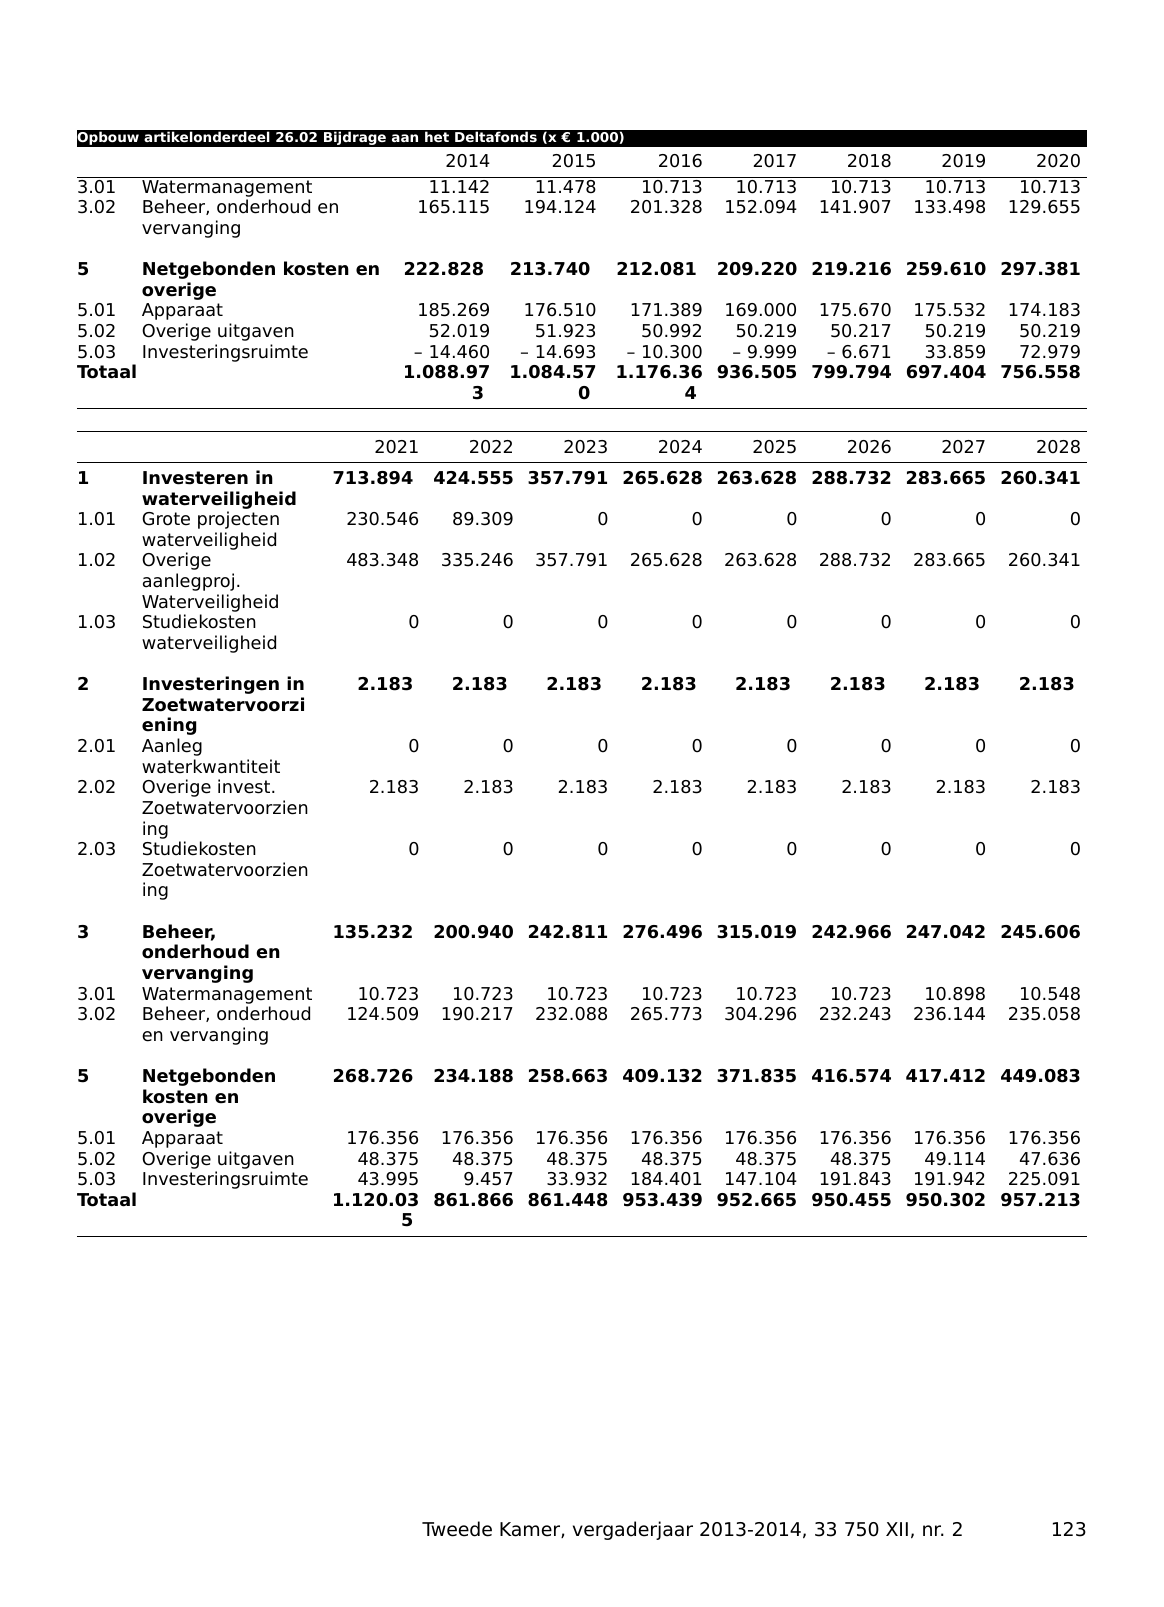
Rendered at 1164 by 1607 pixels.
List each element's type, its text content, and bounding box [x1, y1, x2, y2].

table_cell 50.219 [992, 321, 1087, 342]
table_cell 265.628 [614, 550, 708, 612]
table_cell 184.401 [614, 1169, 708, 1190]
table_cell 230.546 [319, 509, 425, 550]
table_cell Overige uitgaven [136, 321, 390, 342]
table_cell 10.713 [602, 178, 709, 197]
table_cell 225.091 [992, 1169, 1087, 1190]
table_cell Totaal [77, 1190, 319, 1236]
table_cell 2.183 [992, 674, 1087, 736]
table_cell 219.216 [803, 259, 898, 300]
table_cell 10.723 [319, 984, 425, 1004]
table_cell 176.510 [496, 300, 602, 321]
table_cell [520, 654, 614, 674]
table_cell [614, 1045, 708, 1066]
table_cell 10.723 [520, 984, 614, 1004]
table_cell 129.655 [992, 197, 1087, 238]
table_cell 0 [803, 612, 897, 653]
table_cell [496, 239, 602, 259]
table_cell 49.114 [898, 1149, 992, 1169]
table_cell 2.183 [898, 674, 992, 736]
table_cell [425, 1045, 519, 1066]
table_cell [709, 901, 803, 922]
table_cell 234.188 [425, 1066, 519, 1128]
table_cell 200.940 [425, 922, 519, 983]
table_cell 169.000 [709, 300, 803, 321]
table_cell 2.03 [77, 839, 136, 901]
table_cell 176.356 [898, 1128, 992, 1148]
table_cell 0 [992, 509, 1087, 550]
table_cell 2014 [390, 147, 496, 177]
table_cell 191.942 [898, 1169, 992, 1190]
table_cell 191.843 [803, 1169, 897, 1190]
table_cell [520, 1045, 614, 1066]
table_cell 48.375 [614, 1149, 708, 1169]
table_cell Overige aanlegproj. Waterveiligheid [136, 550, 319, 612]
table_cell 3.02 [77, 1004, 136, 1045]
table_cell [898, 1045, 992, 1066]
table_cell 0 [614, 612, 708, 653]
table_cell 10.713 [992, 178, 1087, 197]
table_cell 190.217 [425, 1004, 519, 1045]
table_cell 10.713 [709, 178, 803, 197]
table_cell [614, 901, 708, 922]
table_cell [425, 901, 519, 922]
table_cell 10.548 [992, 984, 1087, 1004]
table_cell [136, 654, 319, 674]
table_cell 936.505 [709, 362, 803, 408]
table_cell 1 [77, 463, 136, 509]
table_cell 0 [803, 736, 897, 777]
table_header 2022 [425, 432, 519, 462]
table_cell 194.124 [496, 197, 602, 238]
table_cell 2015 [496, 147, 602, 177]
table_header 2028 [992, 432, 1087, 462]
table_cell Watermanagement [136, 984, 319, 1004]
table_cell 5.01 [77, 1128, 136, 1148]
table_cell 265.773 [614, 1004, 708, 1045]
table_cell 2016 [602, 147, 709, 177]
table_cell 0 [520, 612, 614, 653]
table_cell 0 [319, 612, 425, 653]
table_cell [992, 1045, 1087, 1066]
table_cell 0 [709, 509, 803, 550]
table_cell 0 [898, 736, 992, 777]
table_cell 0 [898, 509, 992, 550]
table_cell 5.02 [77, 321, 136, 342]
table_cell 315.019 [709, 922, 803, 983]
table_cell 263.628 [709, 463, 803, 509]
table_cell [77, 901, 136, 922]
table_cell 861.866 [425, 1190, 519, 1236]
table_cell 265.628 [614, 463, 708, 509]
table_cell 2.02 [77, 777, 136, 839]
table_cell [319, 654, 425, 674]
table_cell 0 [709, 839, 803, 901]
table_cell 133.498 [898, 197, 992, 238]
table_cell [425, 654, 519, 674]
table_cell 0 [898, 839, 992, 901]
table_cell [602, 239, 709, 259]
table_cell 1.120.035 [319, 1190, 425, 1236]
table_cell 263.628 [709, 550, 803, 612]
table_cell Apparaat [136, 1128, 319, 1148]
table_cell [319, 901, 425, 922]
table_cell 0 [319, 839, 425, 901]
table_cell 260.341 [992, 463, 1087, 509]
table_cell 212.081 [602, 259, 709, 300]
table_cell 176.356 [520, 1128, 614, 1148]
table_cell [803, 901, 897, 922]
table_cell 3 [77, 922, 136, 983]
table_cell 232.088 [520, 1004, 614, 1045]
table_cell 283.665 [898, 550, 992, 612]
table_cell [992, 901, 1087, 922]
table_cell 2.183 [803, 777, 897, 839]
table_cell 0 [425, 612, 519, 653]
table_cell [136, 239, 390, 259]
table_cell Totaal [77, 362, 390, 408]
table_cell 5.02 [77, 1149, 136, 1169]
table_cell 0 [520, 839, 614, 901]
table_cell 260.341 [992, 550, 1087, 612]
table_cell 297.381 [992, 259, 1087, 300]
table_cell 0 [992, 612, 1087, 653]
table_cell [77, 239, 136, 259]
table_cell 10.723 [709, 984, 803, 1004]
table_cell Netgebonden kosten en overige [136, 259, 390, 300]
table_cell 11.142 [390, 178, 496, 197]
table_cell 176.356 [319, 1128, 425, 1148]
table_cell 283.665 [898, 463, 992, 509]
table_cell 2.183 [520, 777, 614, 839]
table_cell 2020 [992, 147, 1087, 177]
table_cell 232.243 [803, 1004, 897, 1045]
table_cell 0 [520, 736, 614, 777]
table_cell 2.183 [319, 777, 425, 839]
table_cell 2.183 [425, 777, 519, 839]
table_cell 0 [425, 839, 519, 901]
table_cell 48.375 [709, 1149, 803, 1169]
table_cell [992, 239, 1087, 259]
table_cell 1.03 [77, 612, 136, 653]
table_cell 2.183 [520, 674, 614, 736]
table_cell 2.01 [77, 736, 136, 777]
table_cell 33.932 [520, 1169, 614, 1190]
table_cell Studiekosten Zoetwatervoorziening [136, 839, 319, 901]
table_cell Apparaat [136, 300, 390, 321]
table_cell 175.532 [898, 300, 992, 321]
table_cell 171.389 [602, 300, 709, 321]
table_cell [77, 147, 390, 177]
table_cell 2.183 [319, 674, 425, 736]
table_cell 72.979 [992, 342, 1087, 362]
table_header [136, 432, 319, 462]
table_cell 5.03 [77, 342, 136, 362]
table_cell 0 [803, 509, 897, 550]
table_cell 89.309 [425, 509, 519, 550]
table_cell 5 [77, 259, 136, 300]
table_cell 952.665 [709, 1190, 803, 1236]
table_cell 304.296 [709, 1004, 803, 1045]
table_cell Investeren in waterveiligheid [136, 463, 319, 509]
table_cell 235.058 [992, 1004, 1087, 1045]
table_cell 52.019 [390, 321, 496, 342]
table_cell 335.246 [425, 550, 519, 612]
table_cell [803, 654, 897, 674]
table_cell 9.457 [425, 1169, 519, 1190]
table_cell 2.183 [803, 674, 897, 736]
table_cell Overige uitgaven [136, 1149, 319, 1169]
table_cell 861.448 [520, 1190, 614, 1236]
table_cell 2.183 [425, 674, 519, 736]
table_header 2023 [520, 432, 614, 462]
table_cell Beheer, onderhoud en vervanging [136, 197, 390, 238]
table_cell [709, 239, 803, 259]
table_cell 288.732 [803, 550, 897, 612]
table_cell Investeringsruimte [136, 1169, 319, 1190]
table_cell 47.636 [992, 1149, 1087, 1169]
table_cell 0 [898, 612, 992, 653]
table_cell 10.713 [803, 178, 898, 197]
table_cell Overige invest. Zoetwatervoorziening [136, 777, 319, 839]
table_cell 1.084.570 [496, 362, 602, 408]
table_cell 0 [992, 736, 1087, 777]
table_cell 175.670 [803, 300, 898, 321]
table_cell 1.02 [77, 550, 136, 612]
table_cell 1.088.973 [390, 362, 496, 408]
table_cell Investeringen in Zoetwatervoorziening [136, 674, 319, 736]
table_cell 409.132 [614, 1066, 708, 1128]
table_cell 357.791 [520, 463, 614, 509]
table_cell 147.104 [709, 1169, 803, 1190]
table_cell – 14.693 [496, 342, 602, 362]
table_cell 176.356 [425, 1128, 519, 1148]
table_cell 0 [319, 736, 425, 777]
table_cell 10.898 [898, 984, 992, 1004]
table_cell 48.375 [319, 1149, 425, 1169]
table_header 2027 [898, 432, 992, 462]
table_cell 124.509 [319, 1004, 425, 1045]
table_header 2024 [614, 432, 708, 462]
table_cell 50.219 [898, 321, 992, 342]
table_cell 152.094 [709, 197, 803, 238]
table_cell 697.404 [898, 362, 992, 408]
table_cell 5 [77, 1066, 136, 1128]
table_cell 2.183 [614, 777, 708, 839]
table_header 2025 [709, 432, 803, 462]
table_cell 1.01 [77, 509, 136, 550]
table_cell 756.558 [992, 362, 1087, 408]
table_cell 245.606 [992, 922, 1087, 983]
table_cell Watermanagement [136, 178, 390, 197]
table_cell 222.828 [390, 259, 496, 300]
table_cell 176.356 [614, 1128, 708, 1148]
table_cell Grote projecten waterveiligheid [136, 509, 319, 550]
table_cell 2.183 [709, 674, 803, 736]
table_cell [390, 239, 496, 259]
table_cell 10.723 [803, 984, 897, 1004]
table_cell 209.220 [709, 259, 803, 300]
table_cell 135.232 [319, 922, 425, 983]
table_cell 213.740 [496, 259, 602, 300]
table_cell 0 [614, 509, 708, 550]
table_cell 258.663 [520, 1066, 614, 1128]
table_cell 165.115 [390, 197, 496, 238]
table_cell 2.183 [709, 777, 803, 839]
table_cell [77, 1045, 136, 1066]
table_header 2026 [803, 432, 897, 462]
table_cell [136, 1045, 319, 1066]
table_cell 2.183 [992, 777, 1087, 839]
table_header Opbouw artikelonderdeel 26.02 Bijdrage aan het Deltafonds (x € 1.000) [77, 130, 1087, 146]
table_cell 0 [614, 736, 708, 777]
table_cell 3.01 [77, 984, 136, 1004]
table_cell [803, 1045, 897, 1066]
table_cell [520, 901, 614, 922]
table_cell 483.348 [319, 550, 425, 612]
table_cell 276.496 [614, 922, 708, 983]
table_cell 2.183 [614, 674, 708, 736]
table_cell 43.995 [319, 1169, 425, 1190]
table_cell 950.302 [898, 1190, 992, 1236]
table_cell 259.610 [898, 259, 992, 300]
table_cell 176.356 [992, 1128, 1087, 1148]
table_cell Investeringsruimte [136, 342, 390, 362]
table_cell [898, 239, 992, 259]
table_cell 33.859 [898, 342, 992, 362]
table_cell 416.574 [803, 1066, 897, 1128]
table_cell 11.478 [496, 178, 602, 197]
table_cell 10.713 [898, 178, 992, 197]
table_cell [709, 654, 803, 674]
table_cell [136, 901, 319, 922]
table_cell 5.01 [77, 300, 136, 321]
table_cell Beheer, onderhoud en vervanging [136, 1004, 319, 1045]
table_cell 50.217 [803, 321, 898, 342]
table_cell 0 [709, 612, 803, 653]
table_cell 185.269 [390, 300, 496, 321]
table_cell 51.923 [496, 321, 602, 342]
table_cell 713.894 [319, 463, 425, 509]
table_cell 957.213 [992, 1190, 1087, 1236]
table_cell – 10.300 [602, 342, 709, 362]
table_cell 357.791 [520, 550, 614, 612]
table_cell [77, 654, 136, 674]
table_cell – 6.671 [803, 342, 898, 362]
table_cell 799.794 [803, 362, 898, 408]
table_cell 10.723 [614, 984, 708, 1004]
table_cell 236.144 [898, 1004, 992, 1045]
table_cell 50.992 [602, 321, 709, 342]
table_cell 950.455 [803, 1190, 897, 1236]
table_cell Netgebonden kosten en overige [136, 1066, 319, 1128]
table_cell 1.176.364 [602, 362, 709, 408]
table_cell 5.03 [77, 1169, 136, 1190]
table_cell 48.375 [520, 1149, 614, 1169]
table_cell [319, 1045, 425, 1066]
table_cell 3.01 [77, 178, 136, 197]
table_cell 2.183 [898, 777, 992, 839]
table_cell 449.083 [992, 1066, 1087, 1128]
table_cell [992, 654, 1087, 674]
table_cell – 14.460 [390, 342, 496, 362]
table_cell [614, 654, 708, 674]
table_cell 141.907 [803, 197, 898, 238]
table_cell 242.966 [803, 922, 897, 983]
table_cell [803, 239, 898, 259]
table_cell 0 [425, 736, 519, 777]
table_cell 268.726 [319, 1066, 425, 1128]
table_cell 424.555 [425, 463, 519, 509]
table_cell 3.02 [77, 197, 136, 238]
table_cell 242.811 [520, 922, 614, 983]
table_cell 0 [803, 839, 897, 901]
table_cell 247.042 [898, 922, 992, 983]
table_cell [709, 1045, 803, 1066]
table_cell 201.328 [602, 197, 709, 238]
table_cell 176.356 [709, 1128, 803, 1148]
table_cell 0 [614, 839, 708, 901]
table_cell 174.183 [992, 300, 1087, 321]
table_cell 0 [992, 839, 1087, 901]
table_cell Studiekosten waterveiligheid [136, 612, 319, 653]
table_cell 2017 [709, 147, 803, 177]
table_cell 48.375 [425, 1149, 519, 1169]
table_cell Beheer, onderhoud en vervanging [136, 922, 319, 983]
table_header 2021 [319, 432, 425, 462]
table_cell 953.439 [614, 1190, 708, 1236]
table_cell 2018 [803, 147, 898, 177]
table_cell 176.356 [803, 1128, 897, 1148]
table_cell – 9.999 [709, 342, 803, 362]
table_cell 371.835 [709, 1066, 803, 1128]
table_cell [898, 901, 992, 922]
table_cell 50.219 [709, 321, 803, 342]
table_cell 0 [520, 509, 614, 550]
table_cell [898, 654, 992, 674]
table_cell 48.375 [803, 1149, 897, 1169]
table_header [77, 432, 136, 462]
table_cell 2 [77, 674, 136, 736]
table_cell 288.732 [803, 463, 897, 509]
table_cell 10.723 [425, 984, 519, 1004]
table_cell 0 [709, 736, 803, 777]
table_cell 2019 [898, 147, 992, 177]
table_cell Aanleg waterkwantiteit [136, 736, 319, 777]
table_cell 417.412 [898, 1066, 992, 1128]
